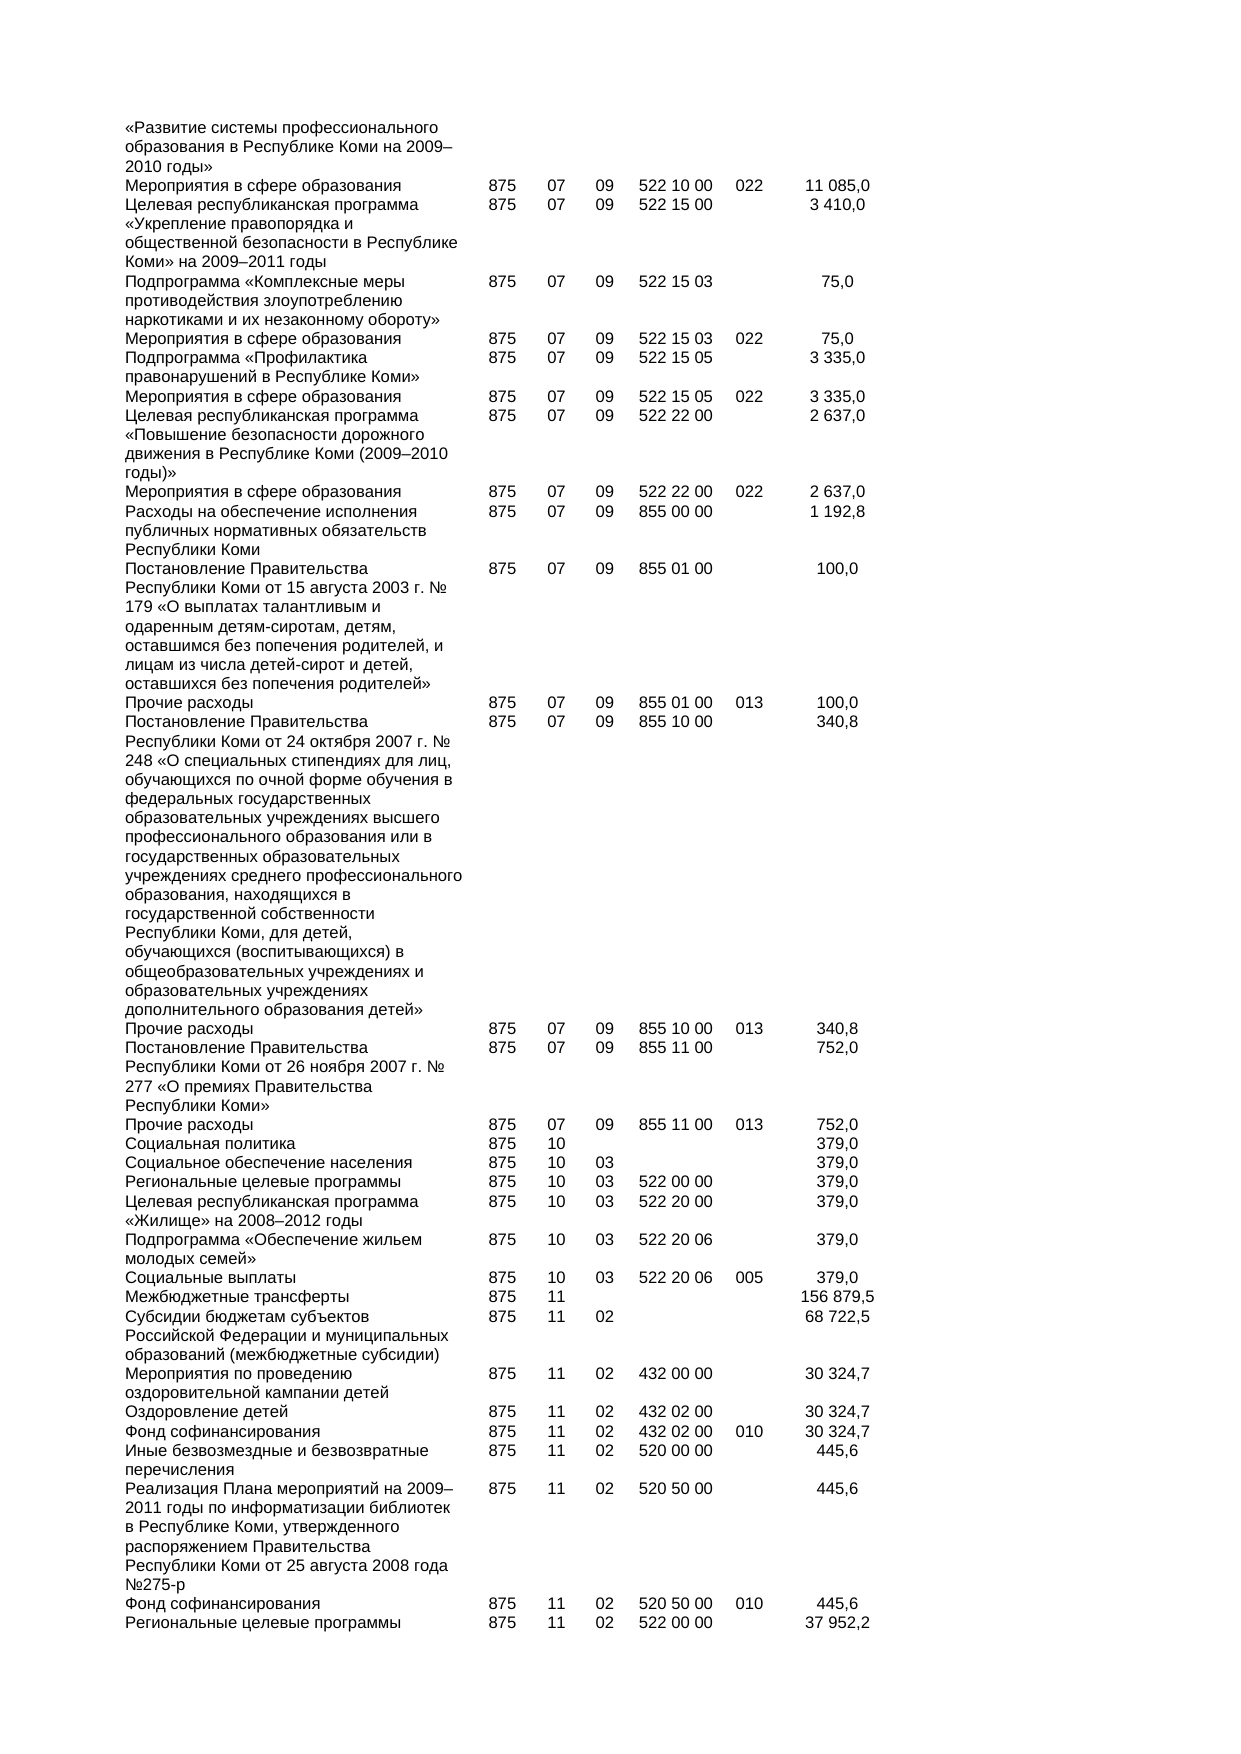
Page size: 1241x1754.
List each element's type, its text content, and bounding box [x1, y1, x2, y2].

table_cell 875 [474, 1115, 531, 1134]
table_cell 09 [582, 195, 627, 271]
table_cell 07 [531, 501, 582, 559]
table_cell Подпрограмма «Обеспечение жильем молодых семей» [114, 1230, 474, 1268]
table_cell 855 01 00 [628, 559, 724, 693]
table_cell Целевая республиканская программа «Укрепление правопорядка и общественной безопасности в Республике Коми» на 2009–2011 годы [114, 195, 474, 271]
table_cell 875 [474, 1019, 531, 1038]
table_cell 02 [582, 1594, 627, 1613]
table_cell 022 [724, 482, 774, 501]
table_cell 752,0 [775, 1115, 900, 1134]
table_cell 07 [531, 406, 582, 482]
table_cell Подпрограмма «Профилактика правонарушений в Республике Коми» [114, 348, 474, 386]
table_cell 156 879,5 [775, 1287, 900, 1306]
table_cell 75,0 [775, 329, 900, 348]
table_cell 875 [474, 1038, 531, 1115]
table_cell 522 00 00 [628, 1613, 724, 1632]
table_cell 522 20 00 [628, 1191, 724, 1230]
table_cell 10 [531, 1153, 582, 1172]
table_cell 09 [582, 559, 627, 693]
table_cell 11 [531, 1421, 582, 1441]
table_cell 875 [474, 1287, 531, 1306]
table_cell 522 20 06 [628, 1230, 724, 1268]
table_cell 522 10 00 [628, 176, 724, 195]
table_cell [724, 118, 774, 176]
table_cell 10 [531, 1191, 582, 1230]
table_cell 37 952,2 [775, 1613, 900, 1632]
table_cell [724, 501, 774, 559]
table_cell 855 00 00 [628, 501, 724, 559]
table_cell 875 [474, 1268, 531, 1287]
table_cell 010 [724, 1421, 774, 1441]
table_cell 875 [474, 1479, 531, 1594]
table_cell 445,6 [775, 1479, 900, 1594]
table_cell 379,0 [775, 1268, 900, 1287]
table_cell Социальные выплаты [114, 1268, 474, 1287]
table_cell Прочие расходы [114, 1115, 474, 1134]
table_cell [724, 406, 774, 482]
table_cell 11 [531, 1613, 582, 1632]
table_cell [724, 1364, 774, 1402]
table_cell Постановление Правительства Республики Коми от 15 августа 2003 г. № 179 «О выплатах талантливым и одаренным детям-сиротам, детям, оставшимся без попечения родителей, и лицам из числа детей-сирот и детей, оставшихся без попечения родителей» [114, 559, 474, 693]
table_cell 03 [582, 1153, 627, 1172]
table_cell Целевая республиканская программа «Повышение безопасности дорожного движения в Республике Коми (2009–2010 годы)» [114, 406, 474, 482]
table_cell 022 [724, 176, 774, 195]
table_cell 07 [531, 1038, 582, 1115]
table_cell 10 [531, 1230, 582, 1268]
table_cell [628, 1287, 724, 1306]
table_cell Оздоровление детей [114, 1402, 474, 1421]
table_cell 522 15 03 [628, 271, 724, 329]
table_cell 875 [474, 1153, 531, 1172]
table_cell 100,0 [775, 693, 900, 712]
table_cell «Развитие системы профессионального образования в Республике Коми на 2009–2010 годы» [114, 118, 474, 176]
table_cell 520 00 00 [628, 1441, 724, 1479]
table_cell 30 324,7 [775, 1402, 900, 1421]
table_cell 10 [531, 1134, 582, 1153]
table_cell 09 [582, 386, 627, 406]
table_cell [724, 1613, 774, 1632]
table_cell 379,0 [775, 1191, 900, 1230]
table_cell 522 20 06 [628, 1268, 724, 1287]
table_cell 875 [474, 501, 531, 559]
table_cell 445,6 [775, 1594, 900, 1613]
table_cell 02 [582, 1479, 627, 1594]
table_cell Мероприятия по проведению оздоровительной кампании детей [114, 1364, 474, 1402]
table_cell [724, 1038, 774, 1115]
table_cell 340,8 [775, 1019, 900, 1038]
table_cell 2 637,0 [775, 406, 900, 482]
table_cell [628, 1306, 724, 1364]
table_cell [724, 1306, 774, 1364]
table_cell Региональные целевые программы [114, 1172, 474, 1191]
table_cell Реализация Плана мероприятий на 2009–2011 годы по информатизации библиотек в Республике Коми, утвержденного распоряжением Правительства Республики Коми от 25 августа 2008 года №275-р [114, 1479, 474, 1594]
table_cell 02 [582, 1441, 627, 1479]
table_cell Мероприятия в сфере образования [114, 176, 474, 195]
table_cell 875 [474, 1191, 531, 1230]
table_cell 09 [582, 501, 627, 559]
table_cell 11 [531, 1594, 582, 1613]
table_cell 875 [474, 271, 531, 329]
table_cell Субсидии бюджетам субъектов Российской Федерации и муниципальных образований (межбюджетные субсидии) [114, 1306, 474, 1364]
table_cell 522 15 03 [628, 329, 724, 348]
table_cell 11 085,0 [775, 176, 900, 195]
table_cell 09 [582, 1038, 627, 1115]
table_cell 379,0 [775, 1153, 900, 1172]
table_cell 875 [474, 559, 531, 693]
table_cell 379,0 [775, 1134, 900, 1153]
table_cell 432 02 00 [628, 1402, 724, 1421]
table_cell 03 [582, 1191, 627, 1230]
table_cell 11 [531, 1479, 582, 1594]
table_cell [724, 1191, 774, 1230]
table_cell Постановление Правительства Республики Коми от 26 ноября 2007 г. № 277 «О премиях Правительства Республики Коми» [114, 1038, 474, 1115]
table_cell 752,0 [775, 1038, 900, 1115]
table_cell [724, 712, 774, 1019]
table_cell Фонд софинансирования [114, 1421, 474, 1441]
table_cell 68 722,5 [775, 1306, 900, 1364]
table_cell 875 [474, 1134, 531, 1153]
table_cell 09 [582, 271, 627, 329]
table_cell 855 11 00 [628, 1038, 724, 1115]
table_cell Расходы на обеспечение исполнения публичных нормативных обязательств Республики Коми [114, 501, 474, 559]
table_cell 013 [724, 693, 774, 712]
table_cell Социальное обеспечение населения [114, 1153, 474, 1172]
table_cell 03 [582, 1172, 627, 1191]
table_cell 11 [531, 1306, 582, 1364]
table_cell [582, 118, 627, 176]
table_cell 03 [582, 1230, 627, 1268]
table_cell 11 [531, 1364, 582, 1402]
table_cell 013 [724, 1019, 774, 1038]
table_cell [628, 118, 724, 176]
table_cell 855 10 00 [628, 712, 724, 1019]
table_cell 875 [474, 386, 531, 406]
table_cell 445,6 [775, 1441, 900, 1479]
table_cell 340,8 [775, 712, 900, 1019]
table_cell 02 [582, 1402, 627, 1421]
table_cell 875 [474, 1613, 531, 1632]
table_cell 522 15 05 [628, 386, 724, 406]
table_cell 07 [531, 195, 582, 271]
table_cell 522 22 00 [628, 406, 724, 482]
table_cell [724, 559, 774, 693]
table_cell 09 [582, 348, 627, 386]
table_cell 522 22 00 [628, 482, 724, 501]
table_cell 022 [724, 329, 774, 348]
table_cell 432 02 00 [628, 1421, 724, 1441]
table_cell 875 [474, 1172, 531, 1191]
table_cell 09 [582, 176, 627, 195]
table_cell 875 [474, 693, 531, 712]
table_cell 855 11 00 [628, 1115, 724, 1134]
table_cell 022 [724, 386, 774, 406]
table_cell 522 00 00 [628, 1172, 724, 1191]
table_cell [628, 1134, 724, 1153]
table_cell 09 [582, 693, 627, 712]
table_cell 013 [724, 1115, 774, 1134]
table_cell 30 324,7 [775, 1421, 900, 1441]
table_cell 875 [474, 1594, 531, 1613]
table_cell [628, 1153, 724, 1172]
table_cell 02 [582, 1306, 627, 1364]
table_cell 07 [531, 348, 582, 386]
table_cell 07 [531, 1115, 582, 1134]
table_cell 520 50 00 [628, 1479, 724, 1594]
table_cell 30 324,7 [775, 1364, 900, 1402]
table_cell 875 [474, 176, 531, 195]
table_cell Мероприятия в сфере образования [114, 482, 474, 501]
table_cell [582, 1134, 627, 1153]
table_cell Иные безвозмездные и безвозвратные перечисления [114, 1441, 474, 1479]
table_cell [724, 1402, 774, 1421]
table_cell 09 [582, 406, 627, 482]
table_cell 07 [531, 386, 582, 406]
table_cell 09 [582, 1115, 627, 1134]
table_cell 005 [724, 1268, 774, 1287]
table_cell 1 192,8 [775, 501, 900, 559]
table_cell 379,0 [775, 1172, 900, 1191]
table_cell 10 [531, 1172, 582, 1191]
table_cell 11 [531, 1287, 582, 1306]
table_cell 875 [474, 712, 531, 1019]
table_cell 855 01 00 [628, 693, 724, 712]
table_cell 02 [582, 1364, 627, 1402]
table_cell Прочие расходы [114, 1019, 474, 1038]
table_cell Фонд софинансирования [114, 1594, 474, 1613]
table_cell 875 [474, 195, 531, 271]
table_cell 07 [531, 271, 582, 329]
table_cell 09 [582, 712, 627, 1019]
table_cell 875 [474, 1441, 531, 1479]
table_cell 75,0 [775, 271, 900, 329]
table_cell 07 [531, 176, 582, 195]
table_cell Мероприятия в сфере образования [114, 386, 474, 406]
table_cell [474, 118, 531, 176]
table_cell Прочие расходы [114, 693, 474, 712]
table_cell 100,0 [775, 559, 900, 693]
table_cell Региональные целевые программы [114, 1613, 474, 1632]
table_cell 07 [531, 693, 582, 712]
table_cell 03 [582, 1268, 627, 1287]
table_cell [724, 1230, 774, 1268]
table_cell 875 [474, 348, 531, 386]
table_cell [724, 1134, 774, 1153]
table_cell 3 410,0 [775, 195, 900, 271]
table_cell [724, 1287, 774, 1306]
table_cell 520 50 00 [628, 1594, 724, 1613]
table_cell 11 [531, 1402, 582, 1421]
table_cell 11 [531, 1441, 582, 1479]
table_cell [531, 118, 582, 176]
table_cell 07 [531, 712, 582, 1019]
table_cell 875 [474, 1230, 531, 1268]
table_cell 432 00 00 [628, 1364, 724, 1402]
table_cell 875 [474, 1306, 531, 1364]
table_cell 855 10 00 [628, 1019, 724, 1038]
table_cell 522 15 00 [628, 195, 724, 271]
table_cell 3 335,0 [775, 348, 900, 386]
table_cell 875 [474, 482, 531, 501]
table_cell 09 [582, 329, 627, 348]
table_cell 875 [474, 1364, 531, 1402]
table_cell Мероприятия в сфере образования [114, 329, 474, 348]
table_cell [582, 1287, 627, 1306]
table_cell 02 [582, 1613, 627, 1632]
table_cell 07 [531, 329, 582, 348]
table_cell [724, 1153, 774, 1172]
table_cell 07 [531, 482, 582, 501]
table_cell [724, 1441, 774, 1479]
table_cell [775, 118, 900, 176]
table_cell [724, 1479, 774, 1594]
table_cell Целевая республиканская программа «Жилище» на 2008–2012 годы [114, 1191, 474, 1230]
table_cell 07 [531, 559, 582, 693]
table_cell 3 335,0 [775, 386, 900, 406]
table_cell [724, 195, 774, 271]
table_cell 522 15 05 [628, 348, 724, 386]
table_cell 379,0 [775, 1230, 900, 1268]
table_cell 010 [724, 1594, 774, 1613]
table_cell 10 [531, 1268, 582, 1287]
table_cell Постановление Правительства Республики Коми от 24 октября 2007 г. № 248 «О специальных стипендиях для лиц, обучающихся по очной форме обучения в федеральных государственных образовательных учреждениях высшего профессионального образования или в государственных образовательных учреждениях среднего профессионального образования, находящихся в государственной собственности Республики Коми, для детей, обучающихся (воспитывающихся) в общеобразовательных учреждениях и образовательных учреждениях дополнительного образования детей» [114, 712, 474, 1019]
table_cell 875 [474, 1421, 531, 1441]
table_cell 07 [531, 1019, 582, 1038]
table_cell Подпрограмма «Комплексные меры противодействия злоупотреблению наркотиками и их незаконному обороту» [114, 271, 474, 329]
table_cell [724, 348, 774, 386]
table_cell [724, 1172, 774, 1191]
table_cell 09 [582, 1019, 627, 1038]
table_cell 2 637,0 [775, 482, 900, 501]
table_cell 09 [582, 482, 627, 501]
table_cell 02 [582, 1421, 627, 1441]
table_cell 875 [474, 1402, 531, 1421]
table_cell 875 [474, 406, 531, 482]
table_cell Межбюджетные трансферты [114, 1287, 474, 1306]
table_cell 875 [474, 329, 531, 348]
table_cell [724, 271, 774, 329]
table_cell Социальная политика [114, 1134, 474, 1153]
